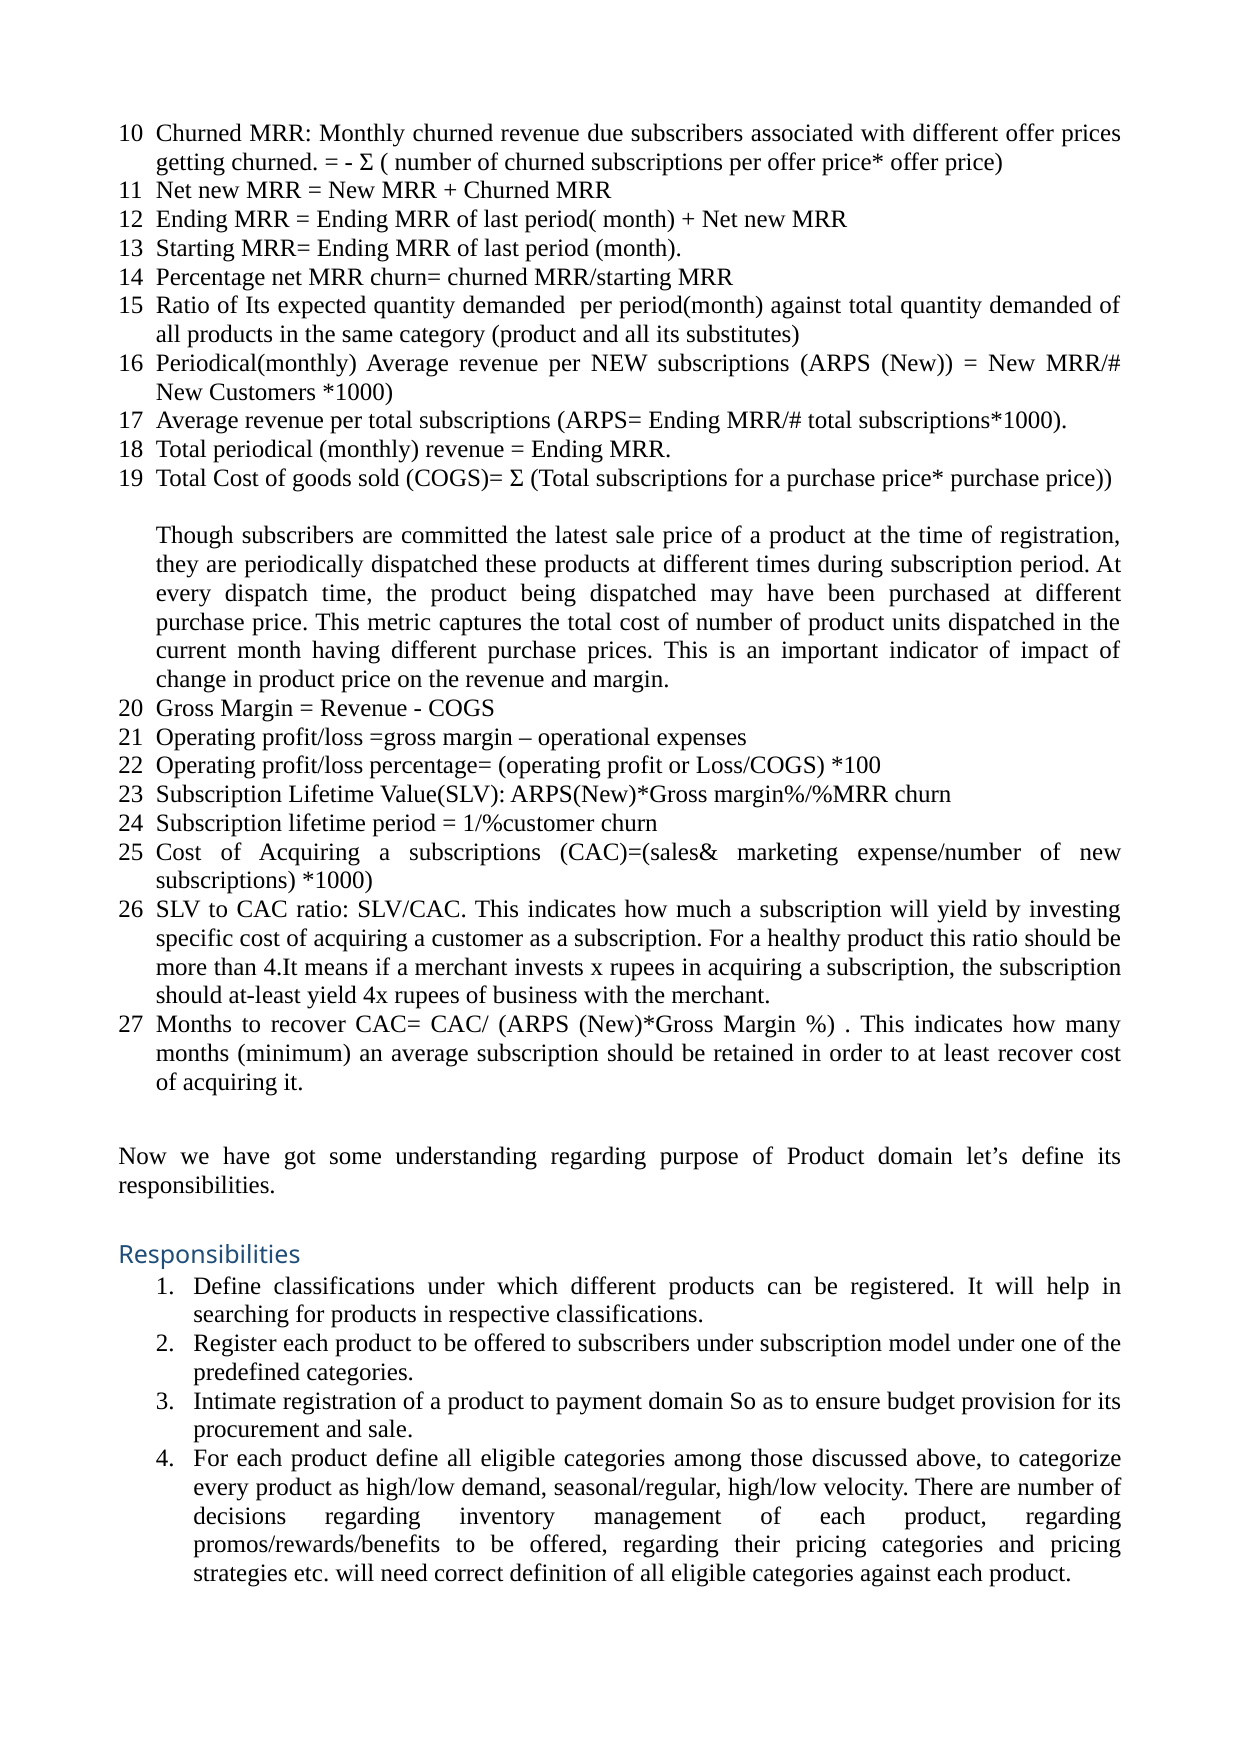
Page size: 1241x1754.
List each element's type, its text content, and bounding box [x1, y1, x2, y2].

list Periodical(monthly) Average revenue per NEW subscriptions (ARPS (New)) = New MRR/# New Customers *1000) [118, 348, 1122, 406]
list Months to recover CAC= CAC/ (ARPS (New)*Gross Margin %) . This indicates how many months (minimum) an average subscription should be retained in order to at least recover cost of acquiring it. [118, 1009, 1122, 1096]
list Ending MRR = Ending MRR of last period( month) + Net new MRR [118, 204, 1122, 233]
list Cost of Acquiring a subscriptions (CAC)=(sales& marketing expense/number of new subscriptions) *1000) [118, 837, 1122, 894]
list Churned MRR: Monthly churned revenue due subscribers associated with different offer prices getting churned. = - Σ ( number of churned subscriptions per offer price* offer price) [118, 118, 1122, 176]
list Subscription lifetime period = 1/%customer churn [118, 808, 1122, 837]
text Responsibilities [118, 1237, 1122, 1271]
list SLV to CAC ratio: SLV/CAC. This indicates how much a subscription will yield by investing specific cost of acquiring a customer as a subscription. For a healthy product this ratio should be more than 4.It means if a merchant invests x rupees in acquiring a subscription, the subscription should at-least yield 4x rupees of business with the merchant. [118, 894, 1122, 1009]
list Gross Margin = Revenue - COGS [118, 693, 1122, 722]
list For each product define all eligible categories among those discussed above, to categorize every product as high/low demand, seasonal/regular, high/low velocity. There are number of decisions regarding inventory management of each product, regarding promos/rewards/benefits to be offered, regarding their pricing categories and pricing strategies etc. will need correct definition of all eligible categories against each product. [156, 1443, 1122, 1587]
list Total Cost of goods sold (COGS)= Σ (Total subscriptions for a purchase price* purchase price)) [118, 463, 1122, 492]
list Ratio of Its expected quantity demanded per period(month) against total quantity demanded of all products in the same category (product and all its substitutes) [118, 291, 1122, 348]
list Operating profit/loss percentage= (operating profit or Loss/COGS) *100 [118, 751, 1122, 779]
list Though subscribers are committed the latest sale price of a product at the time of registration, they are periodically dispatched these products at different times during subscription period. At every dispatch time, the product being dispatched may have been purchased at different purchase price. This metric captures the total cost of number of product units dispatched in the current month having different purchase prices. This is an important indicator of impact of change in product price on the revenue and margin. [156, 521, 1122, 693]
list Intimate registration of a product to payment domain So as to ensure budget provision for its procurement and sale. [156, 1386, 1122, 1443]
list Average revenue per total subscriptions (ARPS= Ending MRR/# total subscriptions*1000). [118, 406, 1122, 434]
text Now we have got some understanding regarding purpose of Product domain let’s define its responsibilities. [118, 1141, 1122, 1198]
list Define classifications under which different products can be registered. It will help in searching for products in respective classifications. [156, 1271, 1122, 1328]
list Net new MRR = New MRR + Churned MRR [118, 176, 1122, 204]
list Starting MRR= Ending MRR of last period (month). [118, 233, 1122, 262]
list Total periodical (monthly) revenue = Ending MRR. [118, 434, 1122, 463]
list Operating profit/loss =gross margin – operational expenses [118, 722, 1122, 751]
list Subscription Lifetime Value(SLV): ARPS(New)*Gross margin%/%MRR churn [118, 779, 1122, 808]
list Percentage net MRR churn= churned MRR/starting MRR [118, 262, 1122, 291]
list Register each product to be offered to subscribers under subscription model under one of the predefined categories. [156, 1328, 1122, 1386]
